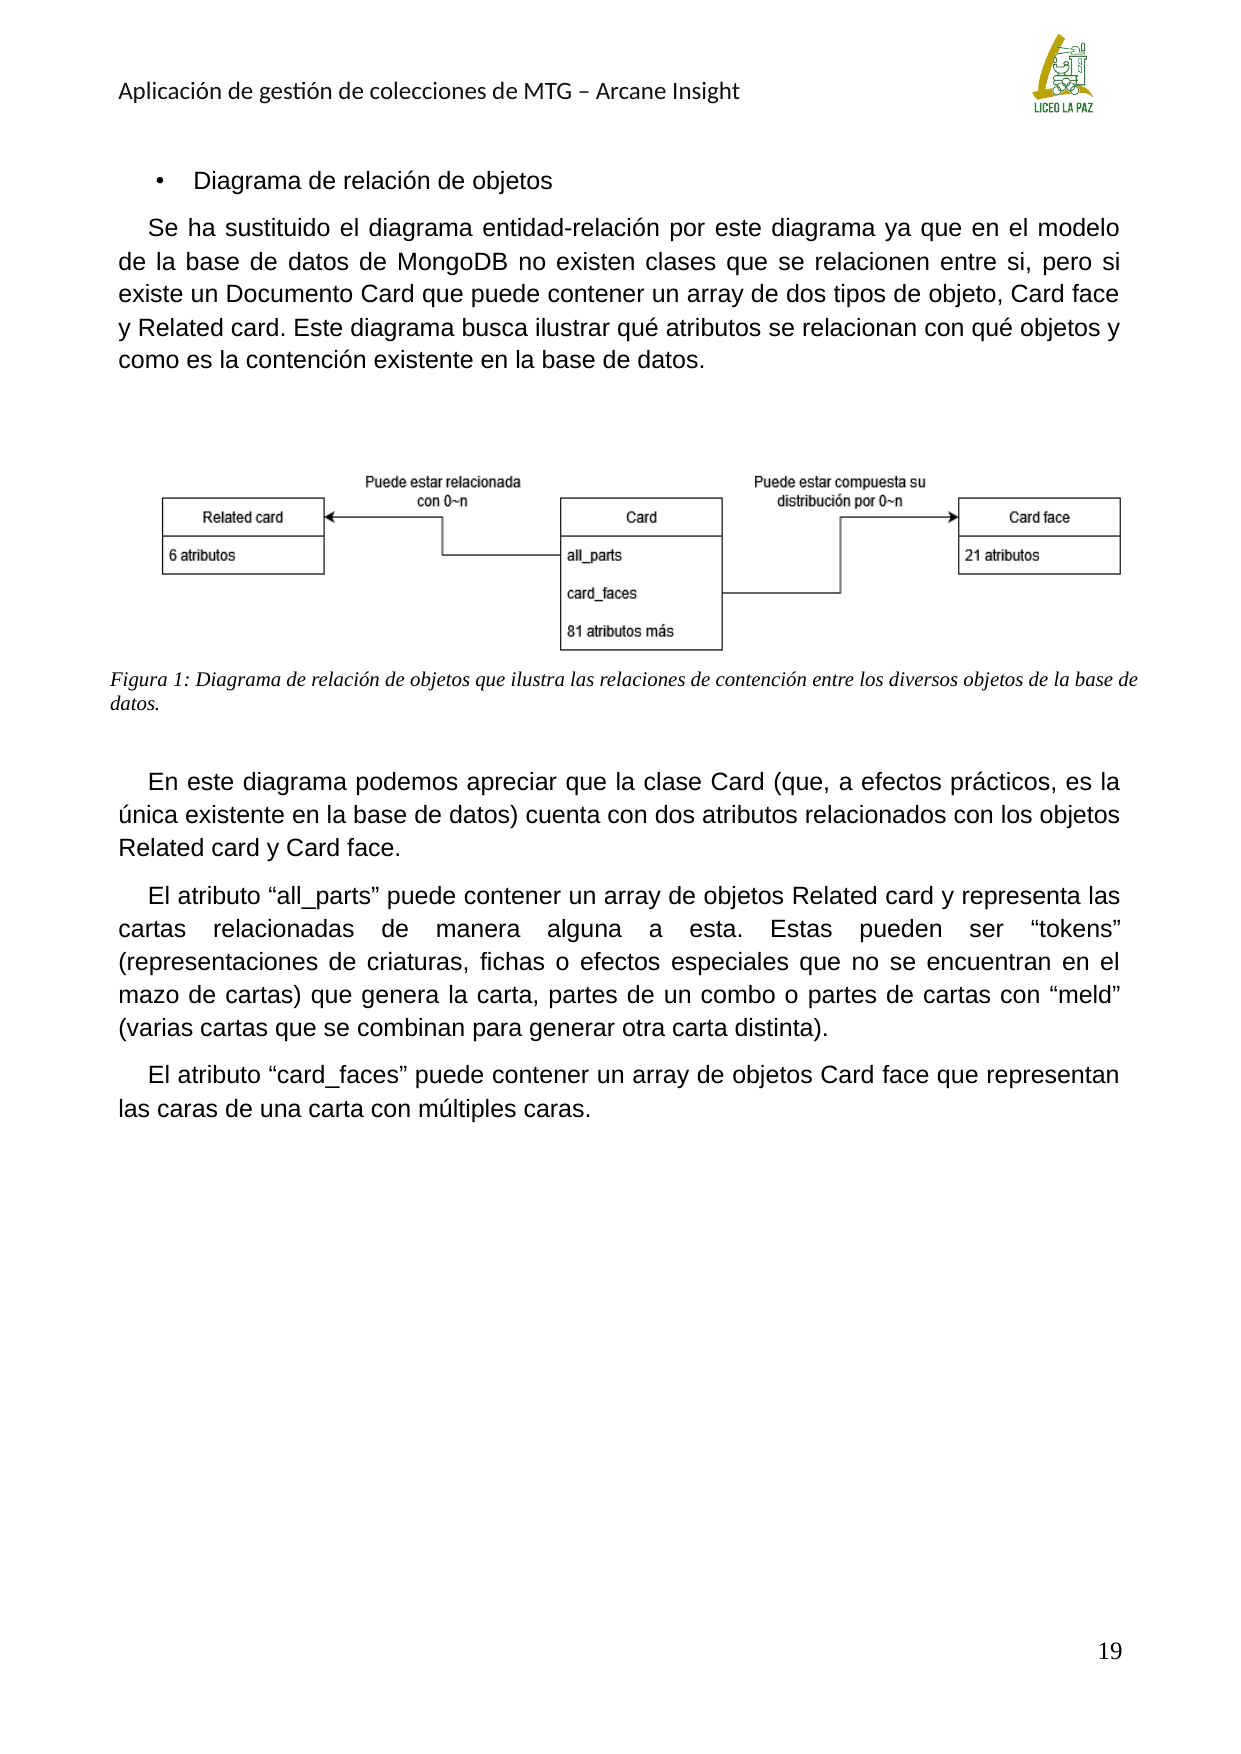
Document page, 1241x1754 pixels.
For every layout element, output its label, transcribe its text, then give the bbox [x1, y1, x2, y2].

text Se ha sustituido el diagrama entidad-relación por este diagrama ya que en el modelo de la base de datos de MongoDB no existen clases que se relacionen entre si, pero si existe un Documento Card que puede contener un array de dos tipos de objeto, Card face y Related card. Este diagrama busca ilustrar qué atributos se relacionan con qué objetos y como es la contención existente en la base de datos. [118, 213, 1122, 374]
text El atributo “card_faces” puede contener un array de objetos Card face que representan las caras de una carta con múltiples caras. [118, 1061, 1122, 1122]
list Diagrama de relación de objetos [156, 166, 1122, 194]
text Figura 1: Diagrama de relación de objetos que ilustra las relaciones de contención entre los diversos objetos de la base de datos. [110, 433, 1173, 715]
text En este diagrama podemos apreciar que la clase Card (que, a efectos prácticos, es la única existente en la base de datos) cuenta con dos atributos relacionados con los objetos Related card y Card face. [118, 767, 1122, 862]
text El atributo “all_parts” puede contener un array de objetos Related card y representa las cartas relacionadas de manera alguna a esta. Estas pueden ser “tokens” (representaciones de criaturas, fichas o efectos especiales que no se encuentran en el mazo de cartas) que genera la carta, partes de un combo o partes de cartas con “meld” (varias cartas que se combinan para generar otra carta distinta). [118, 881, 1122, 1042]
picture [1025, 26, 1100, 121]
picture [139, 447, 1144, 668]
